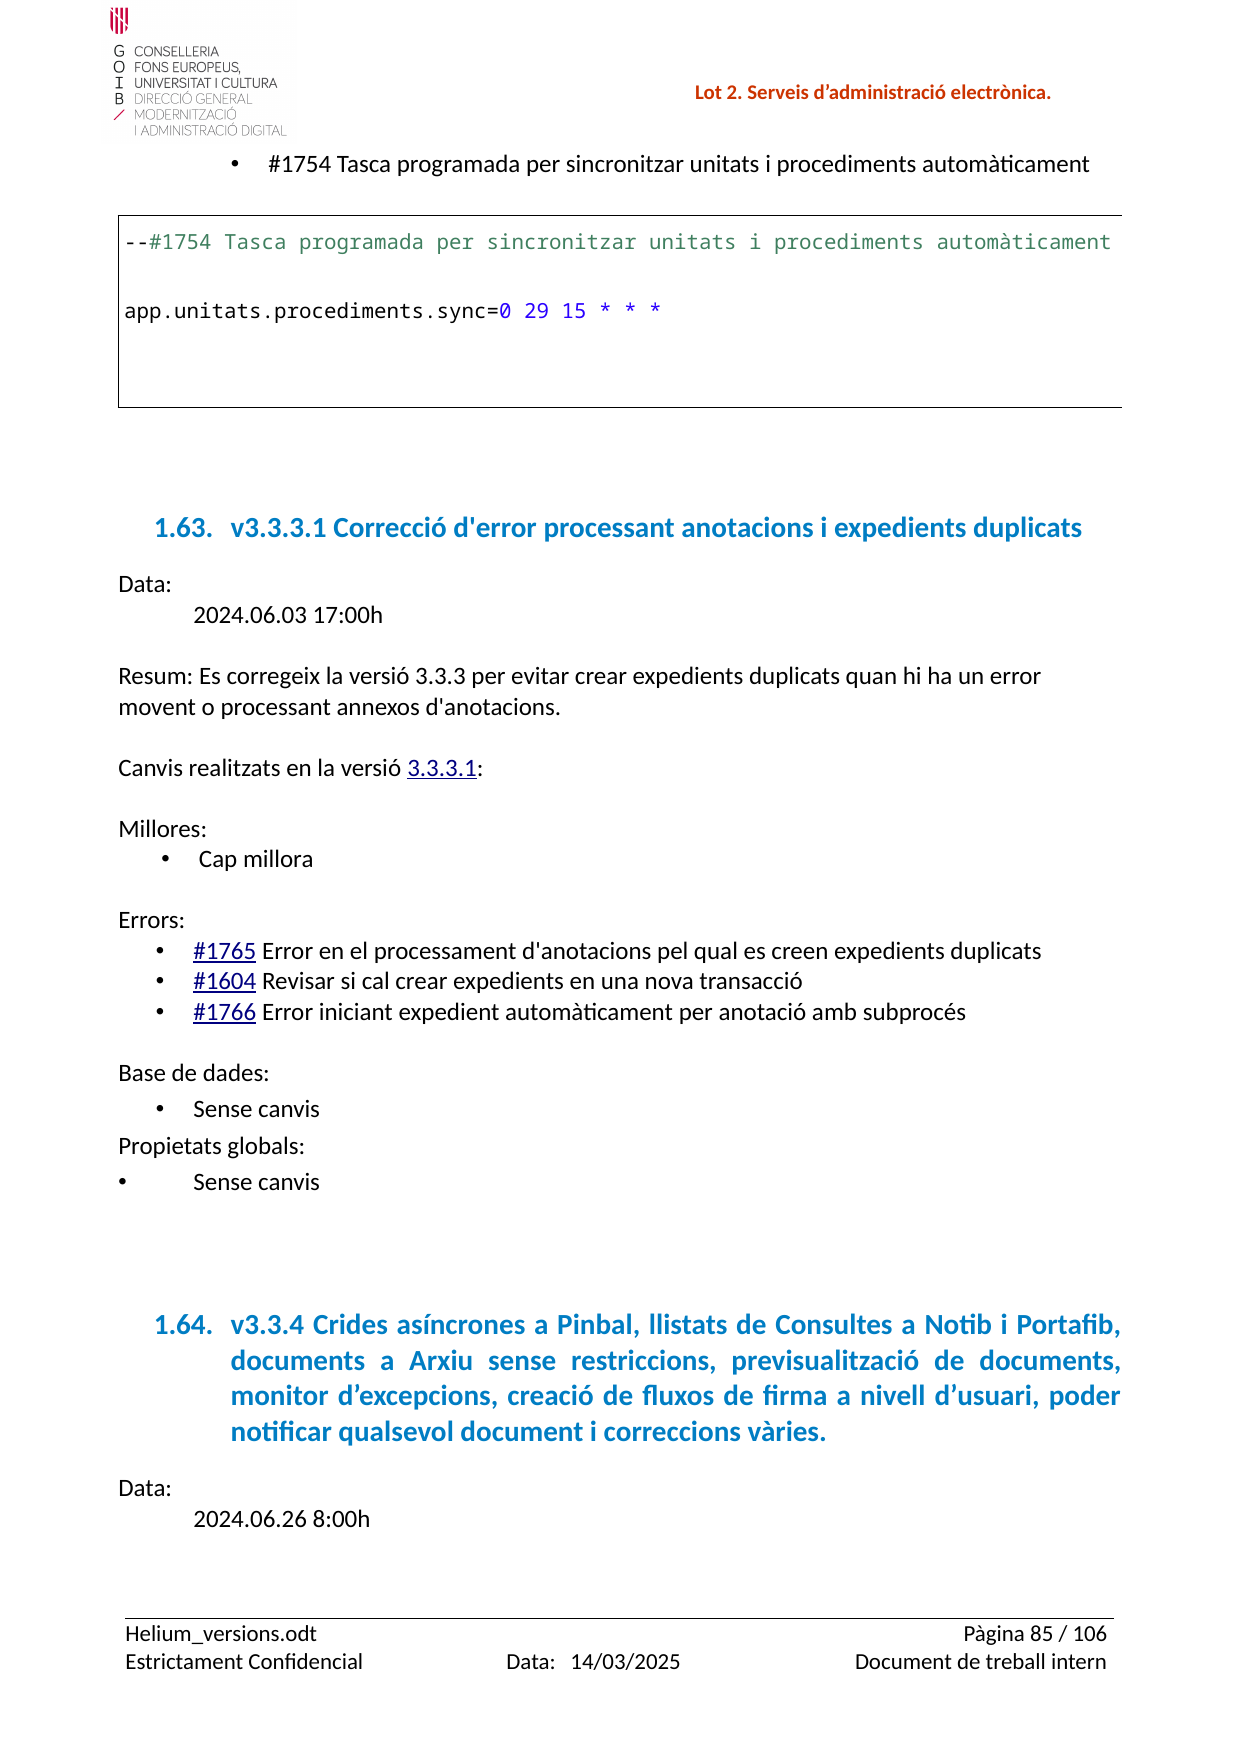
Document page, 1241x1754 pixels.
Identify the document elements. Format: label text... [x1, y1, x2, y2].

text 2024.06.03 17:00h [118, 599, 1122, 630]
table_header --#1754 Tasca programada per sincronitzar unitats i procediments automàticament app.unitats.procediments.sync=0 29 15 * * * [119, 216, 1122, 407]
list #1766 Error iniciant expedient automàticament per anotació amb subprocés [156, 996, 1122, 1026]
text Data: [118, 1472, 1122, 1503]
picture [100, 0, 297, 144]
list #1765 Error en el processament d'anotacions pel qual es creen expedients duplicats [156, 935, 1122, 965]
text 2024.06.26 8:00h [118, 1503, 1122, 1533]
text Resum: Es corregeix la versió 3.3.3 per evitar crear expedients duplicats quan hi ha un error movent o processant annexos d'anotacions. [118, 660, 1122, 721]
text Canvis realitzats en la versió 3.3.3.1: [118, 752, 1122, 782]
text Propietats globals: [118, 1130, 1122, 1160]
list Sense canvis [156, 1093, 1122, 1124]
text Millores: [118, 813, 1122, 843]
list #1754 Tasca programada per sincronitzar unitats i procediments automàticament [231, 148, 1122, 178]
list Cap millora [161, 843, 1122, 874]
list #1604 Revisar si cal crear expedients en una nova transacció [156, 965, 1122, 996]
subtitle v3.3.3.1 Correcció d'error processant anotacions i expedients duplicats [153, 509, 1122, 545]
subtitle v3.3.4 Crides asíncrones a Pinbal, llistats de Consultes a Notib i Portafib, documents a Arxiu sense restriccions, previsualització de documents, monitor d’excepcions, creació de fluxos de firma a nivell d’usuari, poder notificar qualsevol document i correccions vàries. [153, 1306, 1122, 1449]
text Data: [118, 569, 1122, 599]
text Base de dades: [118, 1057, 1122, 1087]
text Errors: [118, 904, 1122, 935]
list Sense canvis [118, 1166, 1122, 1197]
